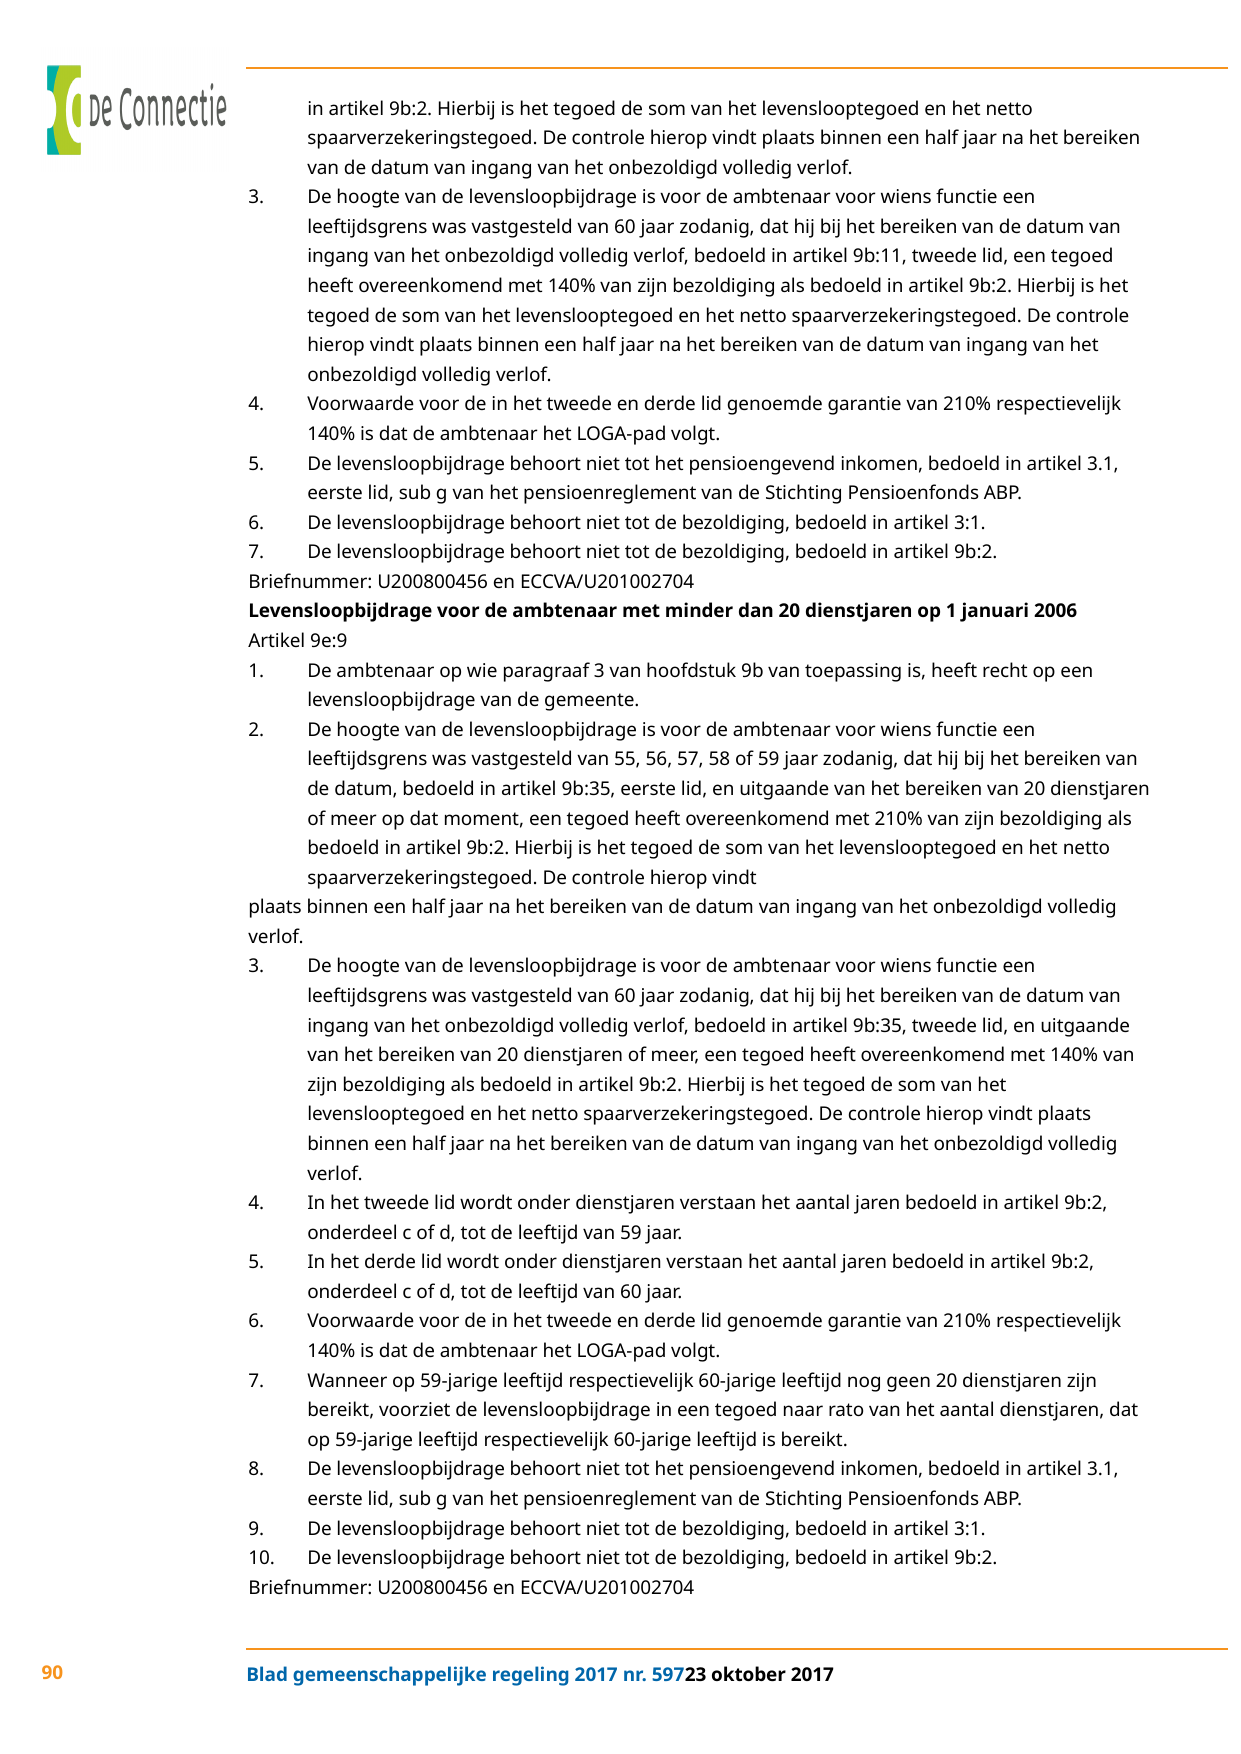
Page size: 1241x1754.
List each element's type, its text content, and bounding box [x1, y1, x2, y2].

picture [41, 47, 231, 172]
list Voorwaarde voor de in het tweede en derde lid genoemde garantie van 210% respectievelijk 140% is dat de ambtenaar het LOGA-pad volgt. [248, 391, 1152, 446]
list In het tweede lid wordt onder dienstjaren verstaan het aantal jaren bedoeld in artikel 9b:2, onderdeel c of d, tot de leeftijd van 59 jaar. [248, 1189, 1152, 1245]
text plaats binnen een half jaar na het bereiken van de datum van ingang van het onbezoldigd volledig verlof. [248, 893, 1152, 949]
list in artikel 9b:2. Hierbij is het tegoed de som van het levenslooptegoed en het netto spaarverzekeringstegoed. De controle hierop vindt plaats binnen een half jaar na het bereiken van de datum van ingang van het onbezoldigd volledig verlof. [248, 95, 1152, 180]
list Wanneer op 59-jarige leeftijd respectievelijk 60-jarige leeftijd nog geen 20 dienstjaren zijn bereikt, voorziet de levensloopbijdrage in een tegoed naar rato van het aantal dienstjaren, dat op 59-jarige leeftijd respectievelijk 60-jarige leeftijd is bereikt. [248, 1367, 1152, 1452]
list De levensloopbijdrage behoort niet tot het pensioengevend inkomen, bedoeld in artikel 3.1, eerste lid, sub g van het pensioenreglement van de Stichting Pensioenfonds ABP. [248, 450, 1152, 505]
list De levensloopbijdrage behoort niet tot de bezoldiging, bedoeld in artikel 3:1. [248, 509, 1152, 535]
list De levensloopbijdrage behoort niet tot de bezoldiging, bedoeld in artikel 9b:2. [248, 1544, 1152, 1570]
list Voorwaarde voor de in het tweede en derde lid genoemde garantie van 210% respectievelijk 140% is dat de ambtenaar het LOGA-pad volgt. [248, 1308, 1152, 1363]
text Levensloopbijdrage voor de ambtenaar met minder dan 20 dienstjaren op 1 januari 2006 [248, 598, 1152, 623]
list In het derde lid wordt onder dienstjaren verstaan het aantal jaren bedoeld in artikel 9b:2, onderdeel c of d, tot de leeftijd van 60 jaar. [248, 1248, 1152, 1304]
list De hoogte van de levensloopbijdrage is voor de ambtenaar voor wiens functie een leeftijdsgrens was vastgesteld van 60 jaar zodanig, dat hij bij het bereiken van de datum van ingang van het onbezoldigd volledig verlof, bedoeld in artikel 9b:11, tweede lid, een tegoed heeft overeenkomend met 140% van zijn bezoldiging als bedoeld in artikel 9b:2. Hierbij is het tegoed de som van het levenslooptegoed en het netto spaarverzekeringstegoed. De controle hierop vindt plaats binnen een half jaar na het bereiken van de datum van ingang van het onbezoldigd volledig verlof. [248, 183, 1152, 387]
text Artikel 9e:9 [248, 627, 1152, 653]
list De ambtenaar op wie paragraaf 3 van hoofdstuk 9b van toepassing is, heeft recht op een levensloopbijdrage van de gemeente. [248, 657, 1152, 712]
text Briefnummer: U200800456 en ECCVA/U201002704 [248, 568, 1152, 594]
list De levensloopbijdrage behoort niet tot de bezoldiging, bedoeld in artikel 3:1. [248, 1515, 1152, 1541]
text Briefnummer: U200800456 en ECCVA/U201002704 [248, 1574, 1152, 1600]
list De hoogte van de levensloopbijdrage is voor de ambtenaar voor wiens functie een leeftijdsgrens was vastgesteld van 60 jaar zodanig, dat hij bij het bereiken van de datum van ingang van het onbezoldigd volledig verlof, bedoeld in artikel 9b:35, tweede lid, en uitgaande van het bereiken van 20 dienstjaren of meer, een tegoed heeft overeenkomend met 140% van zijn bezoldiging als bedoeld in artikel 9b:2. Hierbij is het tegoed de som van het levenslooptegoed en het netto spaarverzekeringstegoed. De controle hierop vindt plaats binnen een half jaar na het bereiken van de datum van ingang van het onbezoldigd volledig verlof. [248, 953, 1152, 1186]
list De levensloopbijdrage behoort niet tot de bezoldiging, bedoeld in artikel 9b:2. [248, 538, 1152, 564]
list De hoogte van de levensloopbijdrage is voor de ambtenaar voor wiens functie een leeftijdsgrens was vastgesteld van 55, 56, 57, 58 of 59 jaar zodanig, dat hij bij het bereiken van de datum, bedoeld in artikel 9b:35, eerste lid, en uitgaande van het bereiken van 20 dienstjaren of meer op dat moment, een tegoed heeft overeenkomend met 210% van zijn bezoldiging als bedoeld in artikel 9b:2. Hierbij is het tegoed de som van het levenslooptegoed en het netto spaarverzekeringstegoed. De controle hierop vindt [248, 716, 1152, 890]
list De levensloopbijdrage behoort niet tot het pensioengevend inkomen, bedoeld in artikel 3.1, eerste lid, sub g van het pensioenreglement van de Stichting Pensioenfonds ABP. [248, 1456, 1152, 1511]
